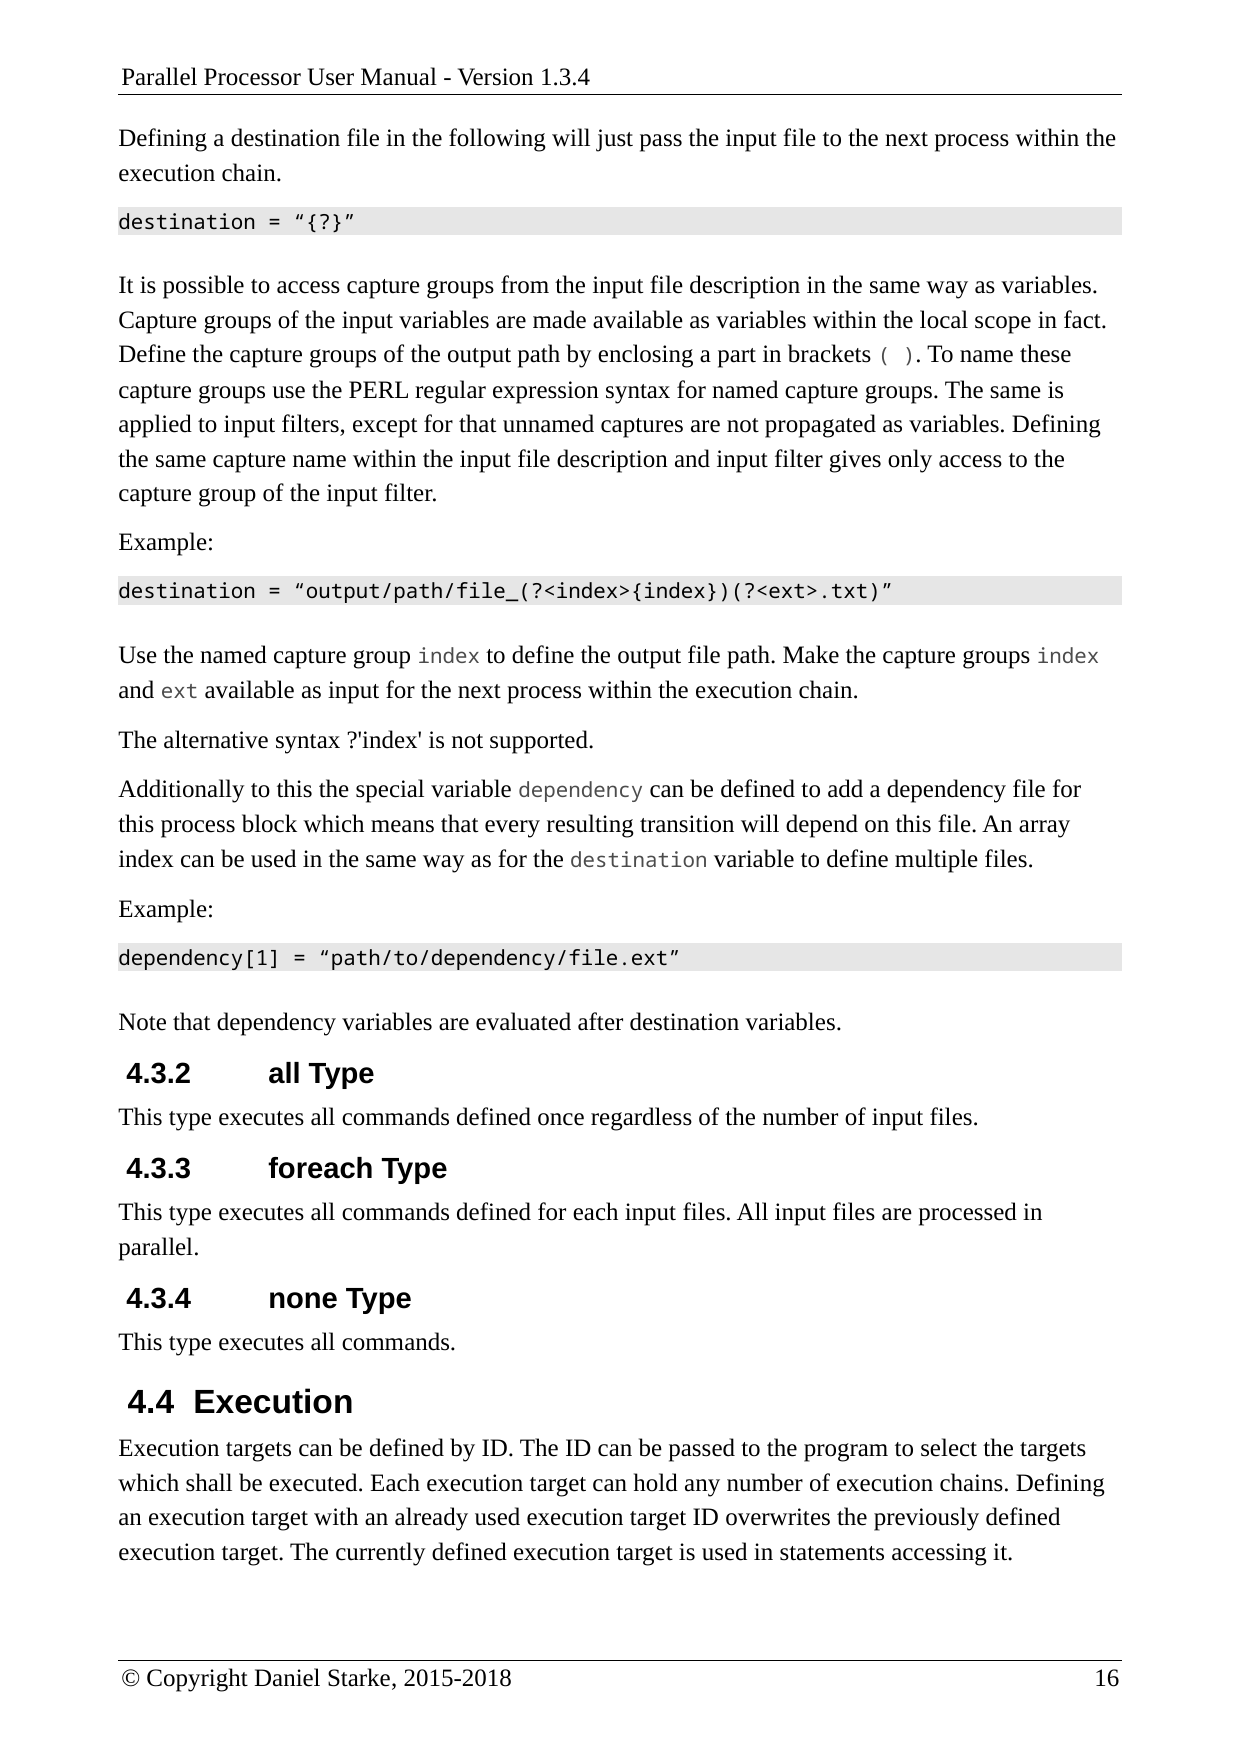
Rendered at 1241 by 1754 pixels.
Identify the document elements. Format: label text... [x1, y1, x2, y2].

text Additionally to this the special variable dependency can be defined to add a dependency file for this process block which means that every resulting transition will depend on this file. An array index can be used in the same way as for the destination variable to define multiple files. [118, 774, 1122, 873]
text Use the named capture group index to define the output file path. Make the capture groups index and ext available as input for the next process within the execution chain. [118, 640, 1122, 705]
text It is possible to access capture groups from the input file description in the same way as variables. Capture groups of the input variables are made available as variables within the local scope in fact. Define the capture groups of the output path by enclosing a part in brackets ( ). To name these capture groups use the PERL regular expression syntax for named capture groups. The same is applied to input filters, except for that unnamed captures are not propagated as variables. Defining the same capture name within the input file description and input filter gives only access to the capture group of the input filter. [118, 271, 1122, 507]
text The alternative syntax ?'index' is not supported. [118, 725, 1122, 754]
subtitle foreach Type [118, 1151, 1122, 1184]
text Execution targets can be defined by ID. The ID can be passed to the program to select the targets which shall be executed. Each execution target can hold any number of execution chains. Defining an execution target with an already used execution target ID overwrites the previously defined execution target. The currently defined execution target is used in statements accessing it. [118, 1433, 1122, 1565]
text Example: [118, 527, 1122, 556]
subtitle all Type [118, 1056, 1122, 1089]
text destination = “output/path/file_(?<index>{index})(?<ext>.txt)” [118, 576, 1122, 605]
text This type executes all commands. [118, 1327, 1122, 1355]
text dependency[1] = “path/to/dependency/file.ext” [118, 943, 1122, 971]
text This type executes all commands defined for each input files. All input files are processed in parallel. [118, 1197, 1122, 1260]
text Note that dependency variables are evaluated after destination variables. [118, 1007, 1122, 1036]
subtitle Execution [118, 1382, 1122, 1421]
text Defining a destination file in the following will just pass the input file to the next process within the execution chain. [118, 123, 1122, 186]
subtitle none Type [118, 1281, 1122, 1314]
text Example: [118, 894, 1122, 923]
text destination = “{?}” [118, 207, 1122, 235]
text This type executes all commands defined once regardless of the number of input files. [118, 1102, 1122, 1131]
